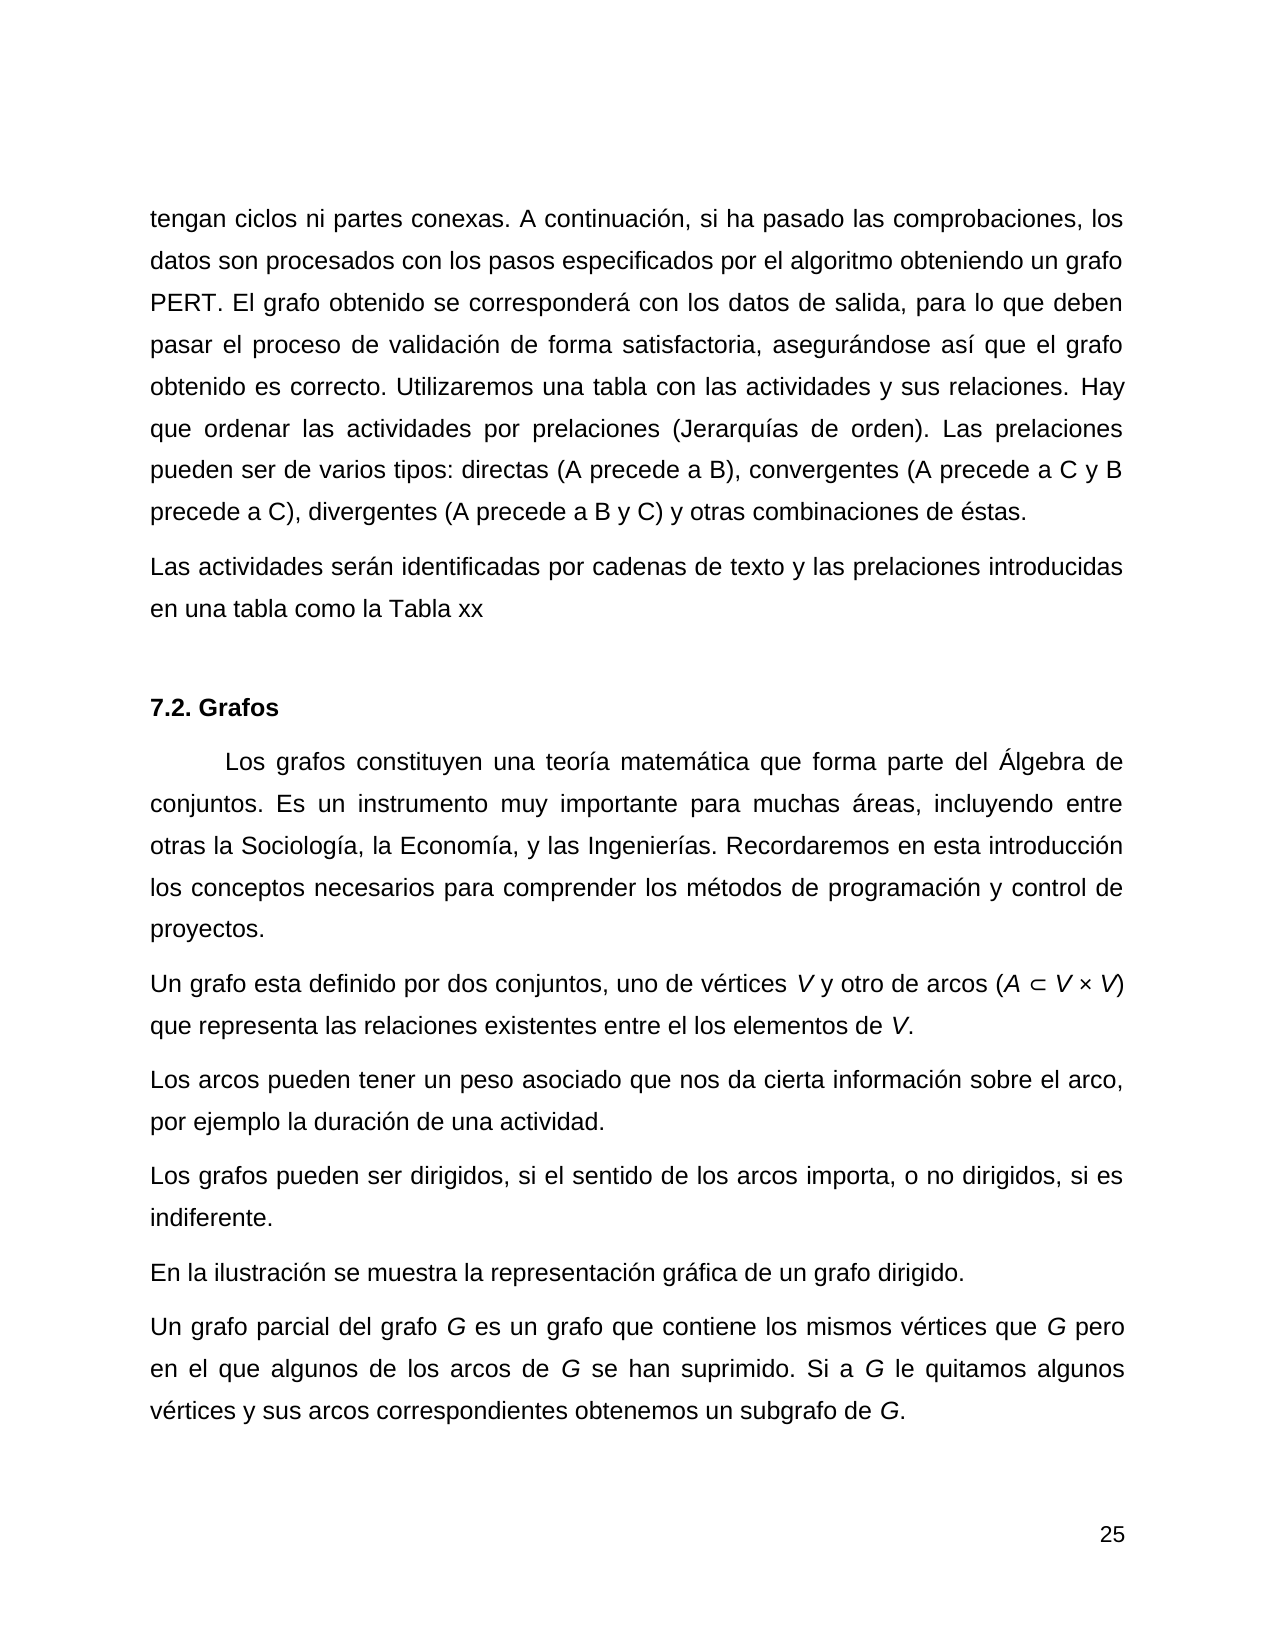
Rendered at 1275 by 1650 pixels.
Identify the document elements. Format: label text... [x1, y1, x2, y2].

text tengan ciclos ni partes conexas. A continuación, si ha pasado las comprobaciones, los datos son procesados con los pasos especificados por el algoritmo obteniendo un grafo PERT. El grafo obtenido se corresponderá con los datos de salida, para lo que deben pasar el proceso de validación de forma satisfactoria, asegurándose así que el grafo obtenido es correcto. Utilizaremos una tabla con las actividades y sus relaciones. Hay que ordenar las actividades por prelaciones (Jerarquías de orden). Las prelaciones pueden ser de varios tipos: directas (A precede a B), convergentes (A precede a C y B precede a C), divergentes (A precede a B y C) y otras combinaciones de éstas. [150, 205, 1125, 526]
text Los grafos constituyen una teoría matemática que forma parte del Álgebra de conjuntos. Es un instrumento muy importante para muchas áreas, incluyendo entre otras la Sociología, la Economía, y las Ingenierías. Recordaremos en esta introducción los conceptos necesarios para comprender los métodos de programación y control de proyectos. [150, 748, 1125, 943]
text Un grafo parcial del grafo G es un grafo que contiene los mismos vértices que G pero en el que algunos de los arcos de G se han suprimido. Si a G le quitamos algunos vértices y sus arcos correspondientes obtenemos un subgrafo de G. [150, 1313, 1125, 1424]
text Las actividades serán identificadas por cadenas de texto y las prelaciones introducidas en una tabla como la Tabla xx [150, 553, 1125, 622]
text Los arcos pueden tener un peso asociado que nos da cierta información sobre el arco, por ejemplo la duración de una actividad. [150, 1066, 1125, 1136]
text Los grafos pueden ser dirigidos, si el sentido de los arcos importa, o no dirigidos, si es indiferente. [150, 1162, 1125, 1232]
text En la ilustración se muestra la representación gráfica de un grafo dirigido. [150, 1258, 1125, 1286]
text 7.2. Grafos [150, 693, 1125, 721]
text Un grafo esta definido por dos conjuntos, uno de vértices V y otro de arcos (A ⊂ V × V) que representa las relaciones existentes entre el los elementos de V. [150, 970, 1125, 1039]
